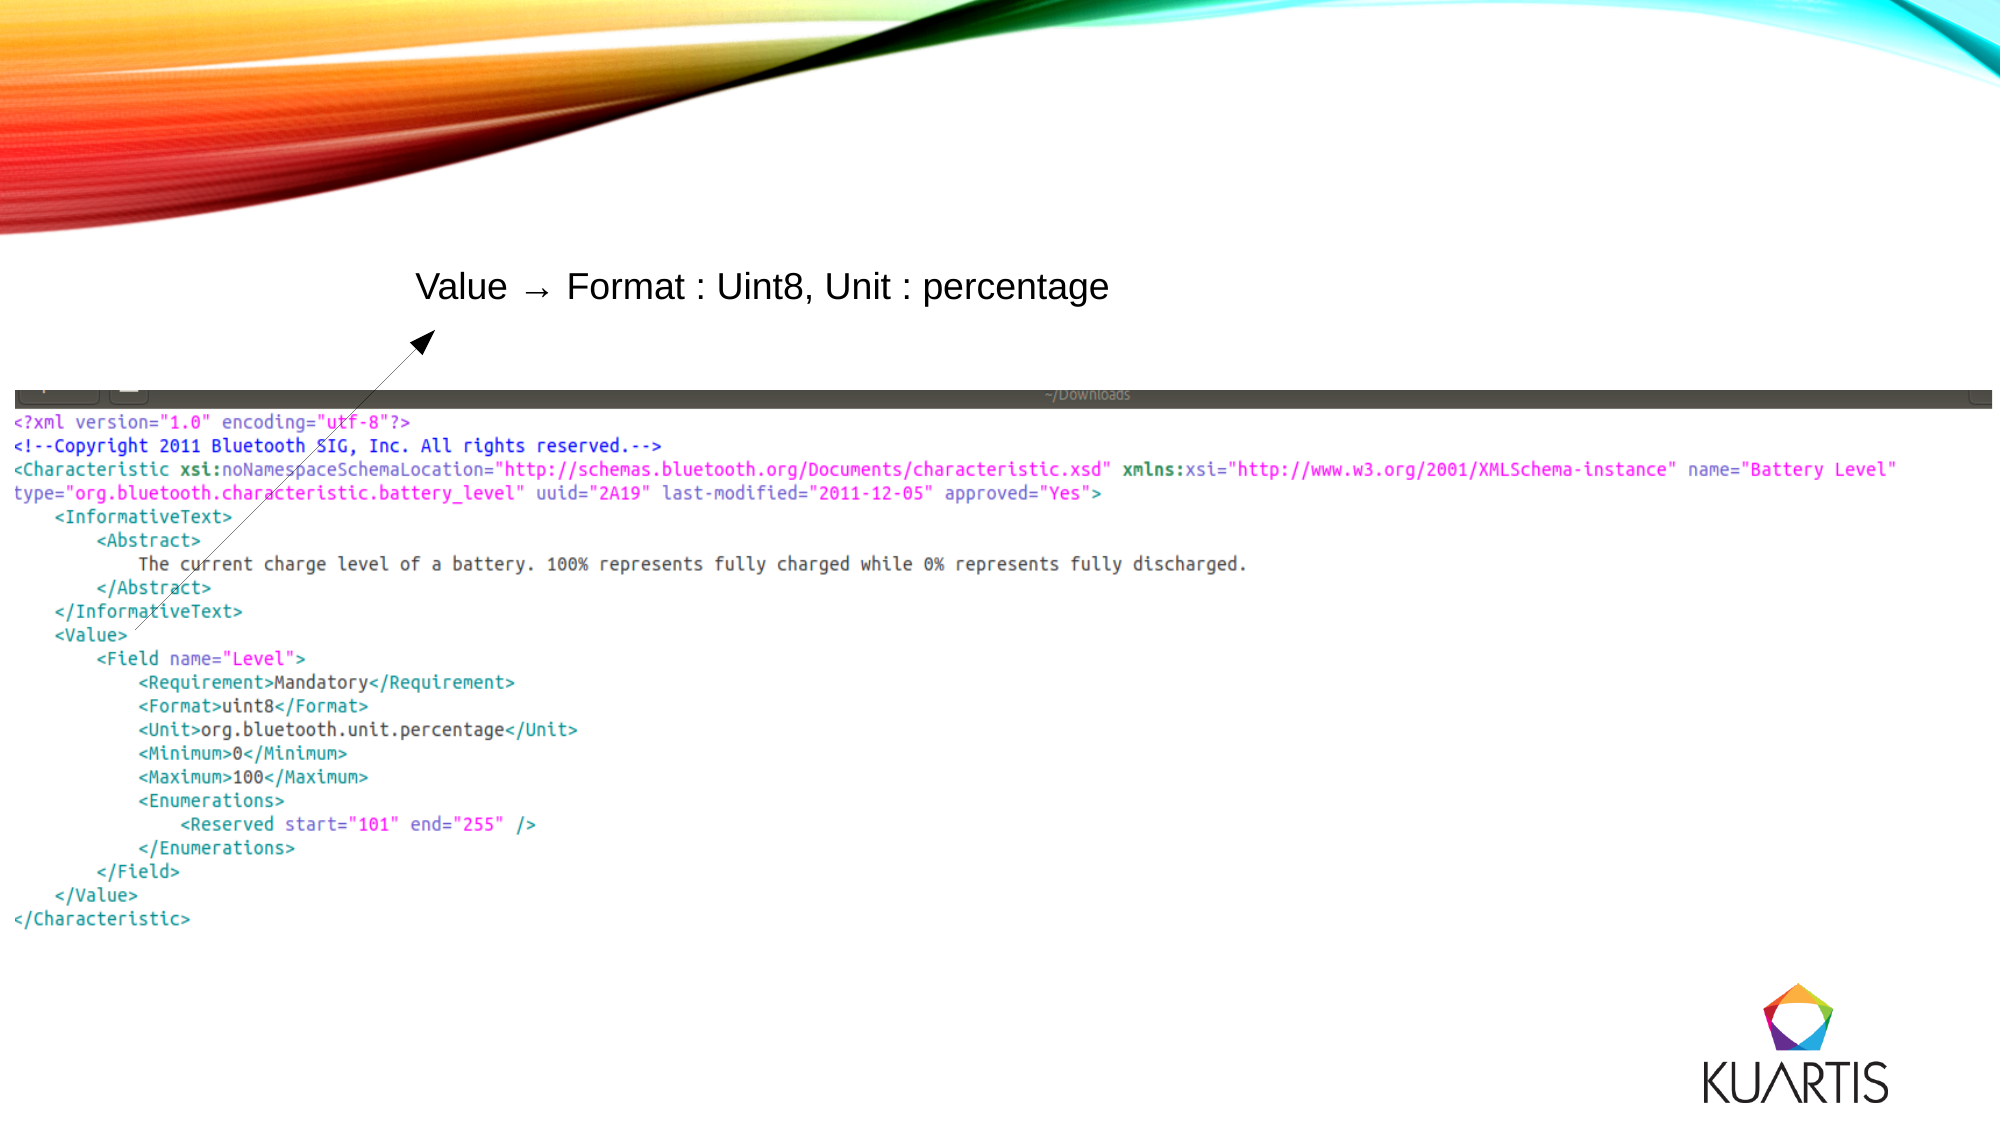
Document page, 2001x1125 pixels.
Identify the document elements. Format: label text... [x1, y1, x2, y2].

picture [15, 389, 1993, 961]
text_box Value → Format : Uint8, Unit : percentage [400, 258, 1126, 315]
picture [0, 0, 2000, 237]
picture [1704, 983, 1888, 1103]
